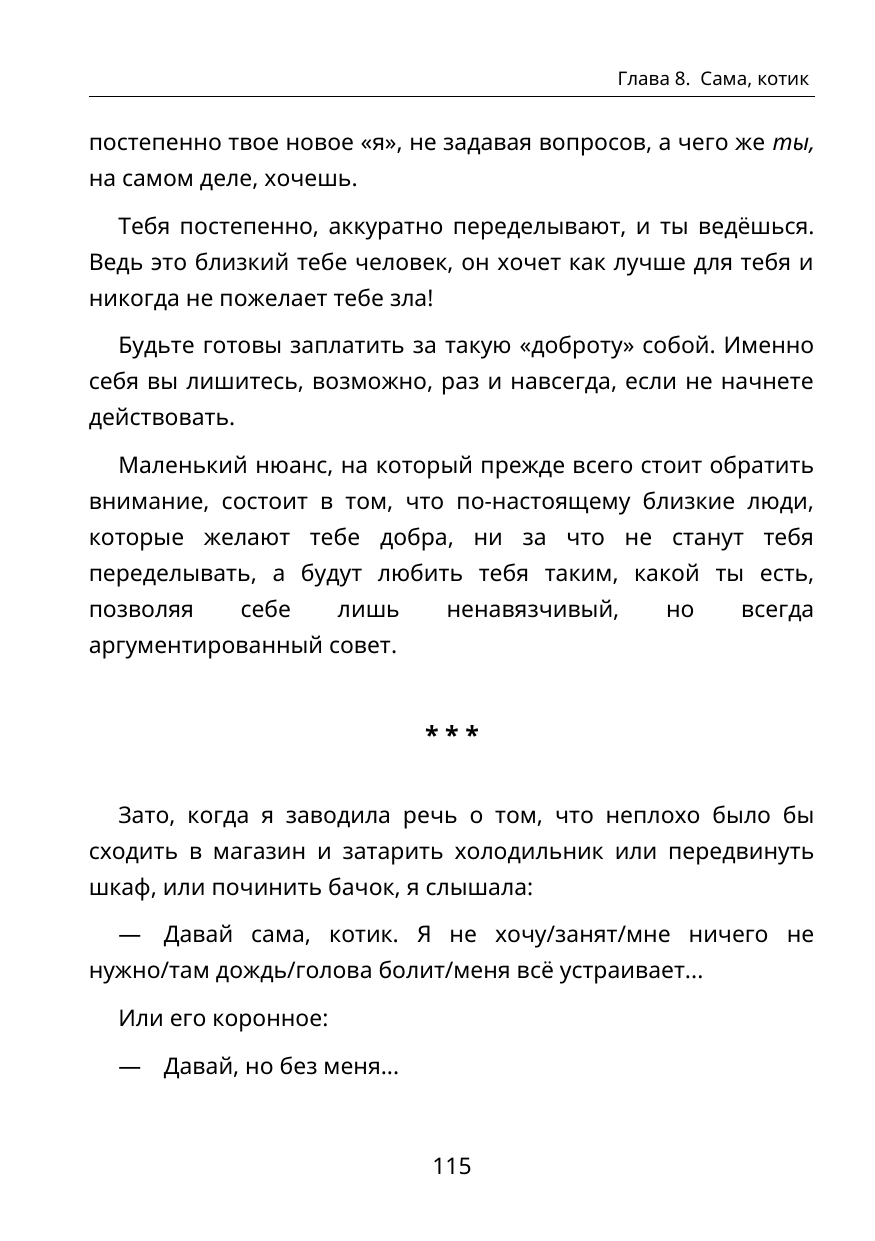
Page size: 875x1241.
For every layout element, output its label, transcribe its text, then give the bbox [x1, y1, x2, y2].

text Или его коронное: [88, 1002, 815, 1033]
subtitle * * * [88, 718, 815, 752]
text Маленький нюанс, на который прежде всего стоит обратить внимание, состоит в том, что по-настоящему близкие люди, которые желают тебе добра, ни за что не станут тебя переделывать, а будут любить тебя таким, какой ты есть, позволяя себе лишь ненавязчивый, но всегда аргументированный совет. [88, 449, 815, 660]
list Давай сама, котик. Я не хочу/занят/мне ничего не нужно/там дождь/голова болит/меня всё устраивает... [88, 918, 815, 986]
text Тебя постепенно, аккуратно переделывают, и ты ведёшься. Ведь это близкий тебе человек, он хочет как лучше для тебя и никогда не пожелает тебе зла! [88, 210, 815, 313]
text Зато, когда я заводила речь о том, что неплохо было бы сходить в магазин и затарить холодильник или передвинуть шкаф, или починить бачок, я слышала: [88, 799, 815, 902]
text постепенно твое новое «я», не задавая вопросов, а чего же ты, на самом деле, хочешь. [88, 126, 815, 193]
list Давай, но без меня... [88, 1050, 815, 1081]
text Будьте готовы заплатить за такую «доброту» собой. Именно себя вы лишитесь, возможно, раз и навсегда, если не начнете действовать. [88, 329, 815, 432]
